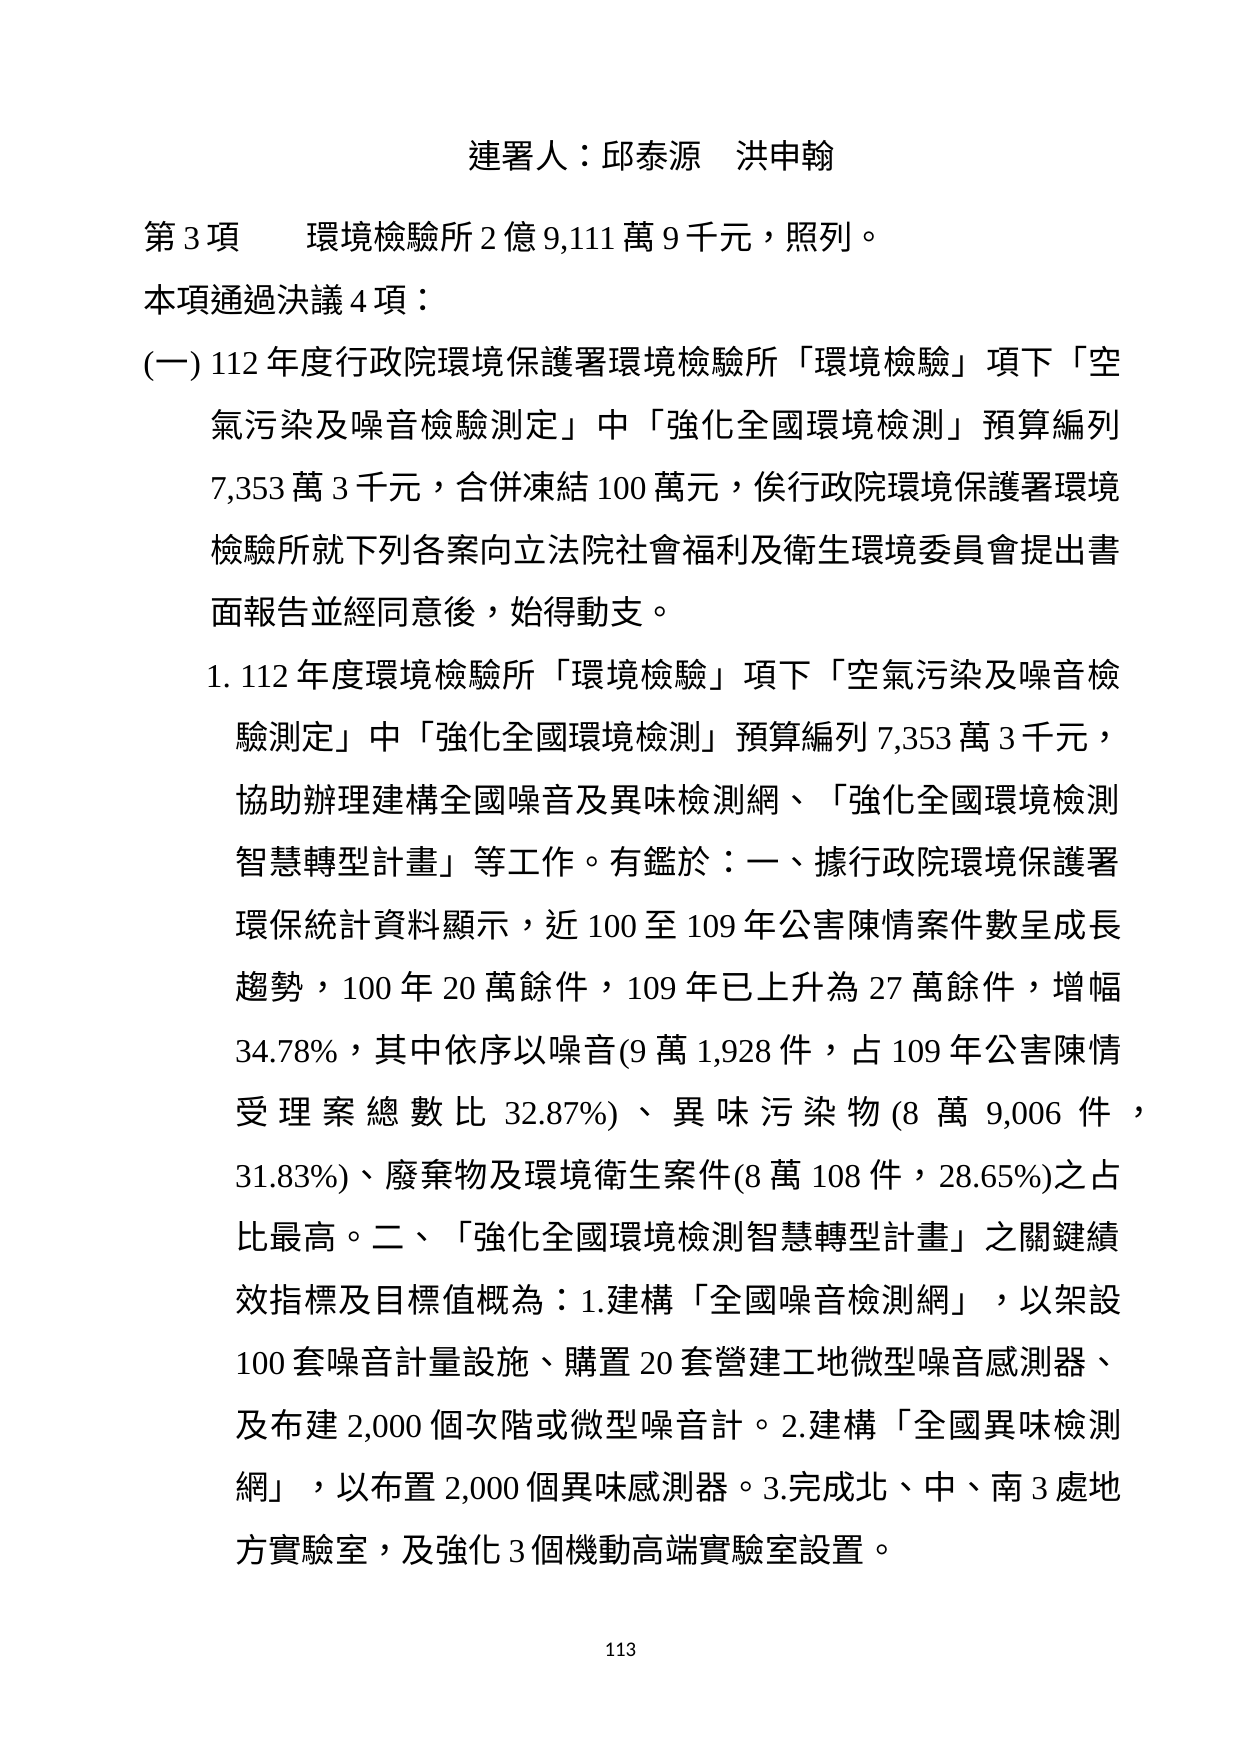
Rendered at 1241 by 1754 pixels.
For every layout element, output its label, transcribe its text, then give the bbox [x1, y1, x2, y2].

text 第3項 環境檢驗所2億9,111萬9千元，照列。 [143, 193, 1122, 256]
text (一) 112年度行政院環境保護署環境檢驗所「環境檢驗」項下「空氣污染及噪音檢驗測定」中「強化全國環境檢測」預算編列7,353萬3千元，合併凍結100萬元，俟行政院環境保護署環境檢驗所就下列各案向立法院社會福利及衛生環境委員會提出書面報告並經同意後，始得動支。 [143, 318, 1122, 631]
text 本項通過決議4項： [143, 256, 1122, 318]
text 1. 112年度環境檢驗所「環境檢驗」項下「空氣污染及噪音檢驗測定」中「強化全國環境檢測」預算編列7,353萬3千元，協助辦理建構全國噪音及異味檢測網、「強化全國環境檢測智慧轉型計畫」等工作。有鑑於：一、據行政院環境保護署環保統計資料顯示，近100至109年公害陳情案件數呈成長趨勢，100年20萬餘件，109年已上升為27萬餘件，增幅34.78%，其中依序以噪音(9萬1,928件，占109年公害陳情受理案總數比32.87%)、異味污染物(8萬9,006件，31.83%)、廢棄物及環境衛生案件(8萬108件，28.65%)之占比最高。二、「強化全國環境檢測智慧轉型計畫」之關鍵績效指標及目標值概為：1.建構「全國噪音檢測網」，以架設100套噪音計量設施、購置20套營建工地微型噪音感測器、及布建2,000個次階或微型噪音計。2.建構「全國異味檢測網」，以布置2,000個異味感測器。3.完成北、中、南3處地方實驗室，及強化3個機動高端實驗室設置。 [206, 631, 1122, 1568]
text 連署人：邱泰源 洪申翰 [468, 112, 1122, 175]
